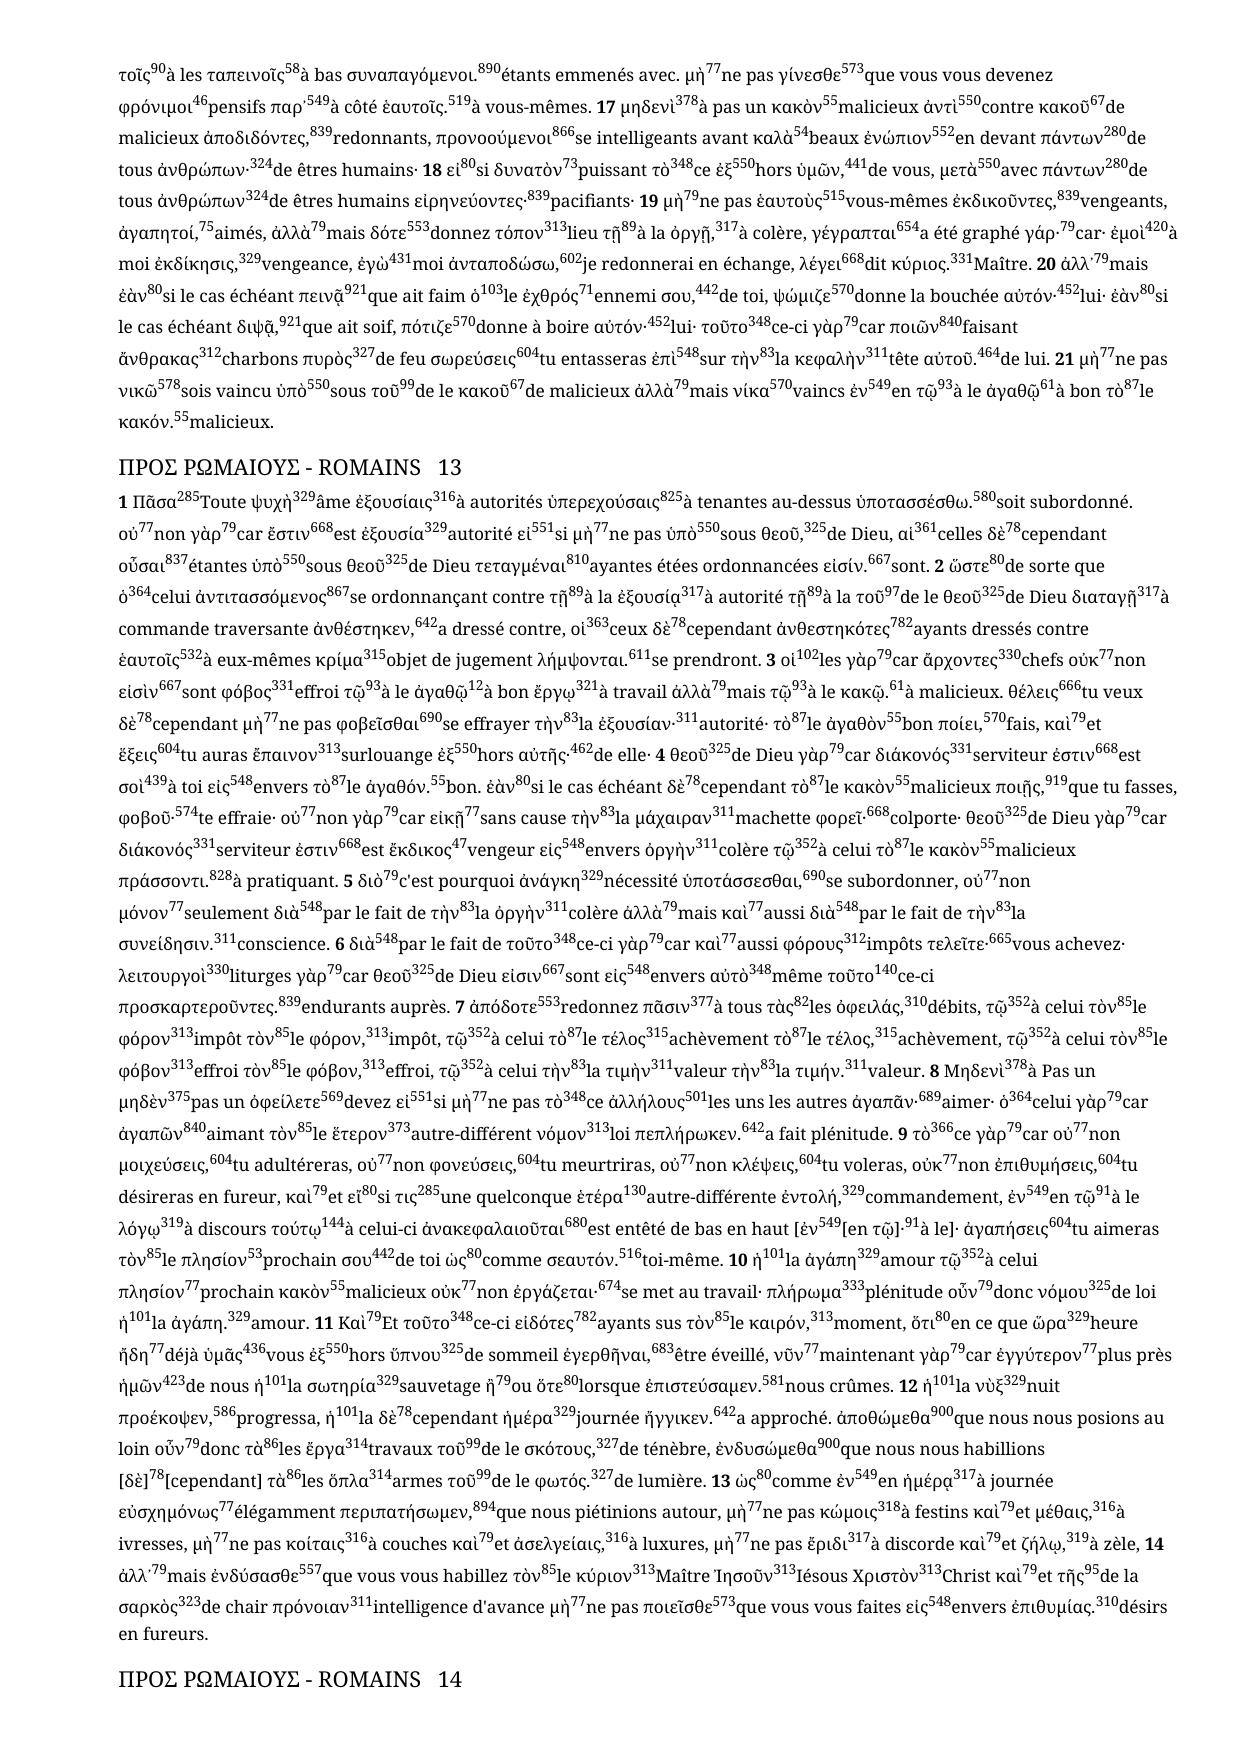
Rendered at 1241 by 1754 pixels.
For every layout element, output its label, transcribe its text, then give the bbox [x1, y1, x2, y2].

text ΠΡΟΣ ΡΩΜΑΙΟΥΣ - ROMAINS 14 [118, 1664, 1181, 1693]
text 1 Παρακαλῶ664J'appelle à côté οὖν79donc ὑμᾶς,436vous, ἀδελφοί,336frères, διὰ550par τῶν96de les οἰκτιρμῶν324de compassions τοῦ97de le θεοῦ325de Dieu παραστῆσαι681dresser à côté τὰ86les σώματα314corps ὑμῶν441de vous θυσίαν311sacrifice ζῶσαν820vivante ἁγίαν51sainte εὐάρεστον51bien agréable τῷ91à le θεῷ,319à Dieu, τὴν83la λογικὴν2logique λατρείαν311adoration ὑμῶν·441de vous· 2 καὶ79et μὴ79ne pas συσχηματίζεσθε573que vous vous schématisez avec τῷ91à le αἰῶνι319à ère τούτῳ,144à celui-ci, ἀλλὰ79mais μεταμορφοῦσθε577soyez métamorphosés τῇ89à la ἀνακαινώσει317à rénovation de bas en haut τοῦ97de le νοὸς325de intellect εἰς548envers τὸ348ce δοκιμάζειν689éprouver ὑμᾶς436vous τί412quel τὸ105le θέλημα333volonté τοῦ97de le θεοῦ,325de Dieu, τὸ105le ἀγαθὸν24bon καὶ79et εὐάρεστον73bien agréable καὶ79et τέλειον.73parfait. 3 Λέγω664Je dis γὰρ79car διὰ550par τῆς95de la χάριτος323de grâce τῆς356de celle δοθείσης752de ayante étée donnée μοι420à moi παντὶ378à tout τῷ352à celui ὄντι828à étant ἐν549en ὑμῖν438à vous μὴ79ne pas ὑπερφρονεῖν689penser au-dessus παρ᾽548à côté ὃ482lequel δεῖ668attache de lien φρονεῖν689penser ἀλλὰ79mais φρονεῖν689penser εἰς548envers τὸ348ce σωφρονεῖν,689être sain d'émotion, ἑκάστῳ378à chacun ὡς80comme ὁ103le θεὸς331Dieu ἐμέρισεν586partagea μέτρον315mesure πίστεως.323de croyance. 4 καθάπερ77tout comme γὰρ79car ἐν549en ἑνὶ187à un σώματι321à corps πολλὰ270nombreux μέλη314membres ἔχομεν,663nous avons, τὰ104les δὲ78cependant μέλη332membres πάντα288tous οὐ77non τὴν83la αὐτὴν344même ἔχει668a πρᾶξιν,311pratique, 5 οὕτως77ainsi οἱ102les πολλοὶ389nombreux ἓν199un σῶμά333corps ἐσμεν663nous sommes ἐν549en Χριστῷ,319à Christ, τὸ366ce δὲ78cependant καθ᾽547de haut en bas εἷς71un ἀλλήλων504de les uns les autres μέλη.332membres. 6 ἔχοντες839ayants δὲ78cependant χαρίσματα314dons de grâces κατὰ548selon τὴν83la χάριν311grâce τὴν344celle δοθεῖσαν742ayante étée donnée ἡμῖν419à nous διάφορα,54différents, εἴτε79soit προφητείαν311prophétie κατὰ548selon τὴν83la ἀναλογίαν311analogie τῆς95de la πίστεως,323de croyance, 7 εἴτε79soit διακονίαν311service ἐν549en τῇ89à la διακονίᾳ,317à service, εἴτε79soit ὁ364celui διδάσκων840enseignant ἐν549en τῇ89à la διδασκαλίᾳ,317à enseignement, 8 εἴτε79soit ὁ364celui παρακαλῶν840appelant à côté ἐν549en τῇ89à la παρακλήσει·317à appel à côté· ὁ364celui μεταδιδοὺς840donnant avec au-delà ἐν549en ἁπλότητι,317à simplicité, ὁ364celui προϊστάμενος867se dressant au-devant ἐν549en σπουδῇ,317à hâte, ὁ364celui ἐλεῶν840faisant miséricorde ἐν549en ἱλαρότητι.317à hilarité. 9 Ἡ261La ἀγάπη329amour ἀνυπόκριτος.45sans hypocrisie. ἀποστυγοῦντες839détestants complètement τὸ87le πονηρόν,55méchant, κολλώμενοι890étants collés τῷ93à le ἀγαθῷ,61à bon, 10 τῇ89à la φιλαδελφίᾳ317à amitié fraternel εἰς548envers ἀλλήλους501les uns les autres φιλόστοργοι,46tendres d'amitié, τῇ89à la τιμῇ317à valeur ἀλλήλους501les uns les autres προηγούμενοι,866se dirigeants devant, 11 τῇ89à la σπουδῇ317à hâte μὴ77ne pas ὀκνηροί,46paresseux, τῷ93à le πνεύματι321à souffle ζέοντες,839bouillants, τῷ91à le κυρίῳ319à Maître δουλεύοντες,839étants esclaves, 12 τῇ89à la ἐλπίδι317à espérance χαίροντες,839étants de joie, τῇ89à la θλίψει317à oppression ὑπομένοντες,839résistants en restant sous, τῇ89à la προσευχῇ317à prière προσκαρτεροῦντες,839endurants auprès, 13 ταῖς88à les χρείαις316à besoins τῶν96de les ἁγίων64de saints κοινωνοῦντες,839communiants, τὴν83la φιλοξενίαν311amitié de l'étranger διώκοντες.839poursuivants. 14 εὐλογεῖτε569élogiez τοὺς345ceux διώκοντας821poursuivants [ὑμᾶς],436[vous], εὐλογεῖτε569élogiez καὶ79et μὴ77ne pas καταρᾶσθε.573que vous vous faites imprécation de haut en bas. 15 χαίρειν689être de joie μετὰ550avec χαιρόντων,833de étants de joie, κλαίειν689pleurer μετὰ550avec κλαιόντων.833de pleurants. 16 τὸ87le αὐτὸ348même εἰς548envers ἀλλήλους501les uns les autres φρονοῦντες,839pensants, μὴ79ne pas τὰ86les ὑψηλὰ54hauts φρονοῦντες839pensants ἀλλὰ79mais τοῖς90à les ταπεινοῖς58à bas συναπαγόμενοι.890étants emmenés avec. μὴ77ne pas γίνεσθε573que vous vous devenez φρόνιμοι46pensifs παρ᾽549à côté ἑαυτοῖς.519à vous-mêmes. 17 μηδενὶ378à pas un κακὸν55malicieux ἀντὶ550contre κακοῦ67de malicieux ἀποδιδόντες,839redonnants, προνοούμενοι866se intelligeants avant καλὰ54beaux ἐνώπιον552en devant πάντων280de tous ἀνθρώπων·324de êtres humains· 18 εἰ80si δυνατὸν73puissant τὸ348ce ἐξ550hors ὑμῶν,441de vous, μετὰ550avec πάντων280de tous ἀνθρώπων324de êtres humains εἰρηνεύοντες·839pacifiants· 19 μὴ79ne pas ἑαυτοὺς515vous-mêmes ἐκδικοῦντες,839vengeants, ἀγαπητοί,75aimés, ἀλλὰ79mais δότε553donnez τόπον313lieu τῇ89à la ὀργῇ,317à colère, γέγραπται654a été graphé γάρ·79car· ἐμοὶ420à moi ἐκδίκησις,329vengeance, ἐγὼ431moi ἀνταποδώσω,602je redonnerai en échange, λέγει668dit κύριος.331Maître. 20 ἀλλ᾽79mais ἐὰν80si le cas échéant πεινᾷ921que ait faim ὁ103le ἐχθρός71ennemi σου,442de toi, ψώμιζε570donne la bouchée αὐτόν·452lui· ἐὰν80si le cas échéant διψᾷ,921que ait soif, πότιζε570donne à boire αὐτόν·452lui· τοῦτο348ce-ci γὰρ79car ποιῶν840faisant ἄνθρακας312charbons πυρὸς327de feu σωρεύσεις604tu entasseras ἐπὶ548sur τὴν83la κεφαλὴν311tête αὐτοῦ.464de lui. 21 μὴ77ne pas νικῶ578sois vaincu ὑπὸ550sous τοῦ99de le κακοῦ67de malicieux ἀλλὰ79mais νίκα570vaincs ἐν549en τῷ93à le ἀγαθῷ61à bon τὸ87le κακόν.55malicieux. [118, 59, 1181, 434]
text ΠΡΟΣ ΡΩΜΑΙΟΥΣ - ROMAINS 13 [118, 452, 1181, 482]
text 1 Πᾶσα285Toute ψυχὴ329âme ἐξουσίαις316à autorités ὑπερεχούσαις825à tenantes au-dessus ὑποτασσέσθω.580soit subordonné. οὐ77non γὰρ79car ἔστιν668est ἐξουσία329autorité εἰ551si μὴ77ne pas ὑπὸ550sous θεοῦ,325de Dieu, αἱ361celles δὲ78cependant οὖσαι837étantes ὑπὸ550sous θεοῦ325de Dieu τεταγμέναι810ayantes étées ordonnancées εἰσίν.667sont. 2 ὥστε80de sorte que ὁ364celui ἀντιτασσόμενος867se ordonnançant contre τῇ89à la ἐξουσίᾳ317à autorité τῇ89à la τοῦ97de le θεοῦ325de Dieu διαταγῇ317à commande traversante ἀνθέστηκεν,642a dressé contre, οἱ363ceux δὲ78cependant ἀνθεστηκότες782ayants dressés contre ἑαυτοῖς532à eux-mêmes κρίμα315objet de jugement λήμψονται.611se prendront. 3 οἱ102les γὰρ79car ἄρχοντες330chefs οὐκ77non εἰσὶν667sont φόβος331effroi τῷ93à le ἀγαθῷ12à bon ἔργῳ321à travail ἀλλὰ79mais τῷ93à le κακῷ.61à malicieux. θέλεις666tu veux δὲ78cependant μὴ77ne pas φοβεῖσθαι690se effrayer τὴν83la ἐξουσίαν·311autorité· τὸ87le ἀγαθὸν55bon ποίει,570fais, καὶ79et ἕξεις604tu auras ἔπαινον313surlouange ἐξ550hors αὐτῆς·462de elle· 4 θεοῦ325de Dieu γὰρ79car διάκονός331serviteur ἐστιν668est σοὶ439à toi εἰς548envers τὸ87le ἀγαθόν.55bon. ἐὰν80si le cas échéant δὲ78cependant τὸ87le κακὸν55malicieux ποιῇς,919que tu fasses, φοβοῦ·574te effraie· οὐ77non γὰρ79car εἰκῇ77sans cause τὴν83la μάχαιραν311machette φορεῖ·668colporte· θεοῦ325de Dieu γὰρ79car διάκονός331serviteur ἐστιν668est ἔκδικος47vengeur εἰς548envers ὀργὴν311colère τῷ352à celui τὸ87le κακὸν55malicieux πράσσοντι.828à pratiquant. 5 διὸ79c'est pourquoi ἀνάγκη329nécessité ὑποτάσσεσθαι,690se subordonner, οὐ77non μόνον77seulement διὰ548par le fait de τὴν83la ὀργὴν311colère ἀλλὰ79mais καὶ77aussi διὰ548par le fait de τὴν83la συνείδησιν.311conscience. 6 διὰ548par le fait de τοῦτο348ce-ci γὰρ79car καὶ77aussi φόρους312impôts τελεῖτε·665vous achevez· λειτουργοὶ330liturges γὰρ79car θεοῦ325de Dieu εἰσιν667sont εἰς548envers αὐτὸ348même τοῦτο140ce-ci προσκαρτεροῦντες.839endurants auprès. 7 ἀπόδοτε553redonnez πᾶσιν377à tous τὰς82les ὀφειλάς,310débits, τῷ352à celui τὸν85le φόρον313impôt τὸν85le φόρον,313impôt, τῷ352à celui τὸ87le τέλος315achèvement τὸ87le τέλος,315achèvement, τῷ352à celui τὸν85le φόβον313effroi τὸν85le φόβον,313effroi, τῷ352à celui τὴν83la τιμὴν311valeur τὴν83la τιμήν.311valeur. 8 Μηδενὶ378à Pas un μηδὲν375pas un ὀφείλετε569devez εἰ551si μὴ77ne pas τὸ348ce ἀλλήλους501les uns les autres ἀγαπᾶν·689aimer· ὁ364celui γὰρ79car ἀγαπῶν840aimant τὸν85le ἕτερον373autre-différent νόμον313loi πεπλήρωκεν.642a fait plénitude. 9 τὸ366ce γὰρ79car οὐ77non μοιχεύσεις,604tu adultéreras, οὐ77non φονεύσεις,604tu meurtriras, οὐ77non κλέψεις,604tu voleras, οὐκ77non ἐπιθυμήσεις,604tu désireras en fureur, καὶ79et εἴ80si τις285une quelconque ἑτέρα130autre-différente ἐντολή,329commandement, ἐν549en τῷ91à le λόγῳ319à discours τούτῳ144à celui-ci ἀνακεφαλαιοῦται680est entêté de bas en haut [ἐν549[en τῷ]·91à le]· ἀγαπήσεις604tu aimeras τὸν85le πλησίον53prochain σου442de toi ὡς80comme σεαυτόν.516toi-même. 10 ἡ101la ἀγάπη329amour τῷ352à celui πλησίον77prochain κακὸν55malicieux οὐκ77non ἐργάζεται·674se met au travail· πλήρωμα333plénitude οὖν79donc νόμου325de loi ἡ101la ἀγάπη.329amour. 11 Καὶ79Et τοῦτο348ce-ci εἰδότες782ayants sus τὸν85le καιρόν,313moment, ὅτι80en ce que ὥρα329heure ἤδη77déjà ὑμᾶς436vous ἐξ550hors ὕπνου325de sommeil ἐγερθῆναι,683être éveillé, νῦν77maintenant γὰρ79car ἐγγύτερον77plus près ἡμῶν423de nous ἡ101la σωτηρία329sauvetage ἢ79ou ὅτε80lorsque ἐπιστεύσαμεν.581nous crûmes. 12 ἡ101la νὺξ329nuit προέκοψεν,586progressa, ἡ101la δὲ78cependant ἡμέρα329journée ἤγγικεν.642a approché. ἀποθώμεθα900que nous nous posions au loin οὖν79donc τὰ86les ἔργα314travaux τοῦ99de le σκότους,327de ténèbre, ἐνδυσώμεθα900que nous nous habillions [δὲ]78[cependant] τὰ86les ὅπλα314armes τοῦ99de le φωτός.327de lumière. 13 ὡς80comme ἐν549en ἡμέρᾳ317à journée εὐσχημόνως77élégamment περιπατήσωμεν,894que nous piétinions autour, μὴ77ne pas κώμοις318à festins καὶ79et μέθαις,316à ivresses, μὴ77ne pas κοίταις316à couches καὶ79et ἀσελγείαις,316à luxures, μὴ77ne pas ἔριδι317à discorde καὶ79et ζήλῳ,319à zèle, 14 ἀλλ᾽79mais ἐνδύσασθε557que vous vous habillez τὸν85le κύριον313Maître Ἰησοῦν313Iésous Χριστὸν313Christ καὶ79et τῆς95de la σαρκὸς323de chair πρόνοιαν311intelligence d'avance μὴ77ne pas ποιεῖσθε573que vous vous faites εἰς548envers ἐπιθυμίας.310désirs en fureurs. [118, 487, 1181, 1646]
